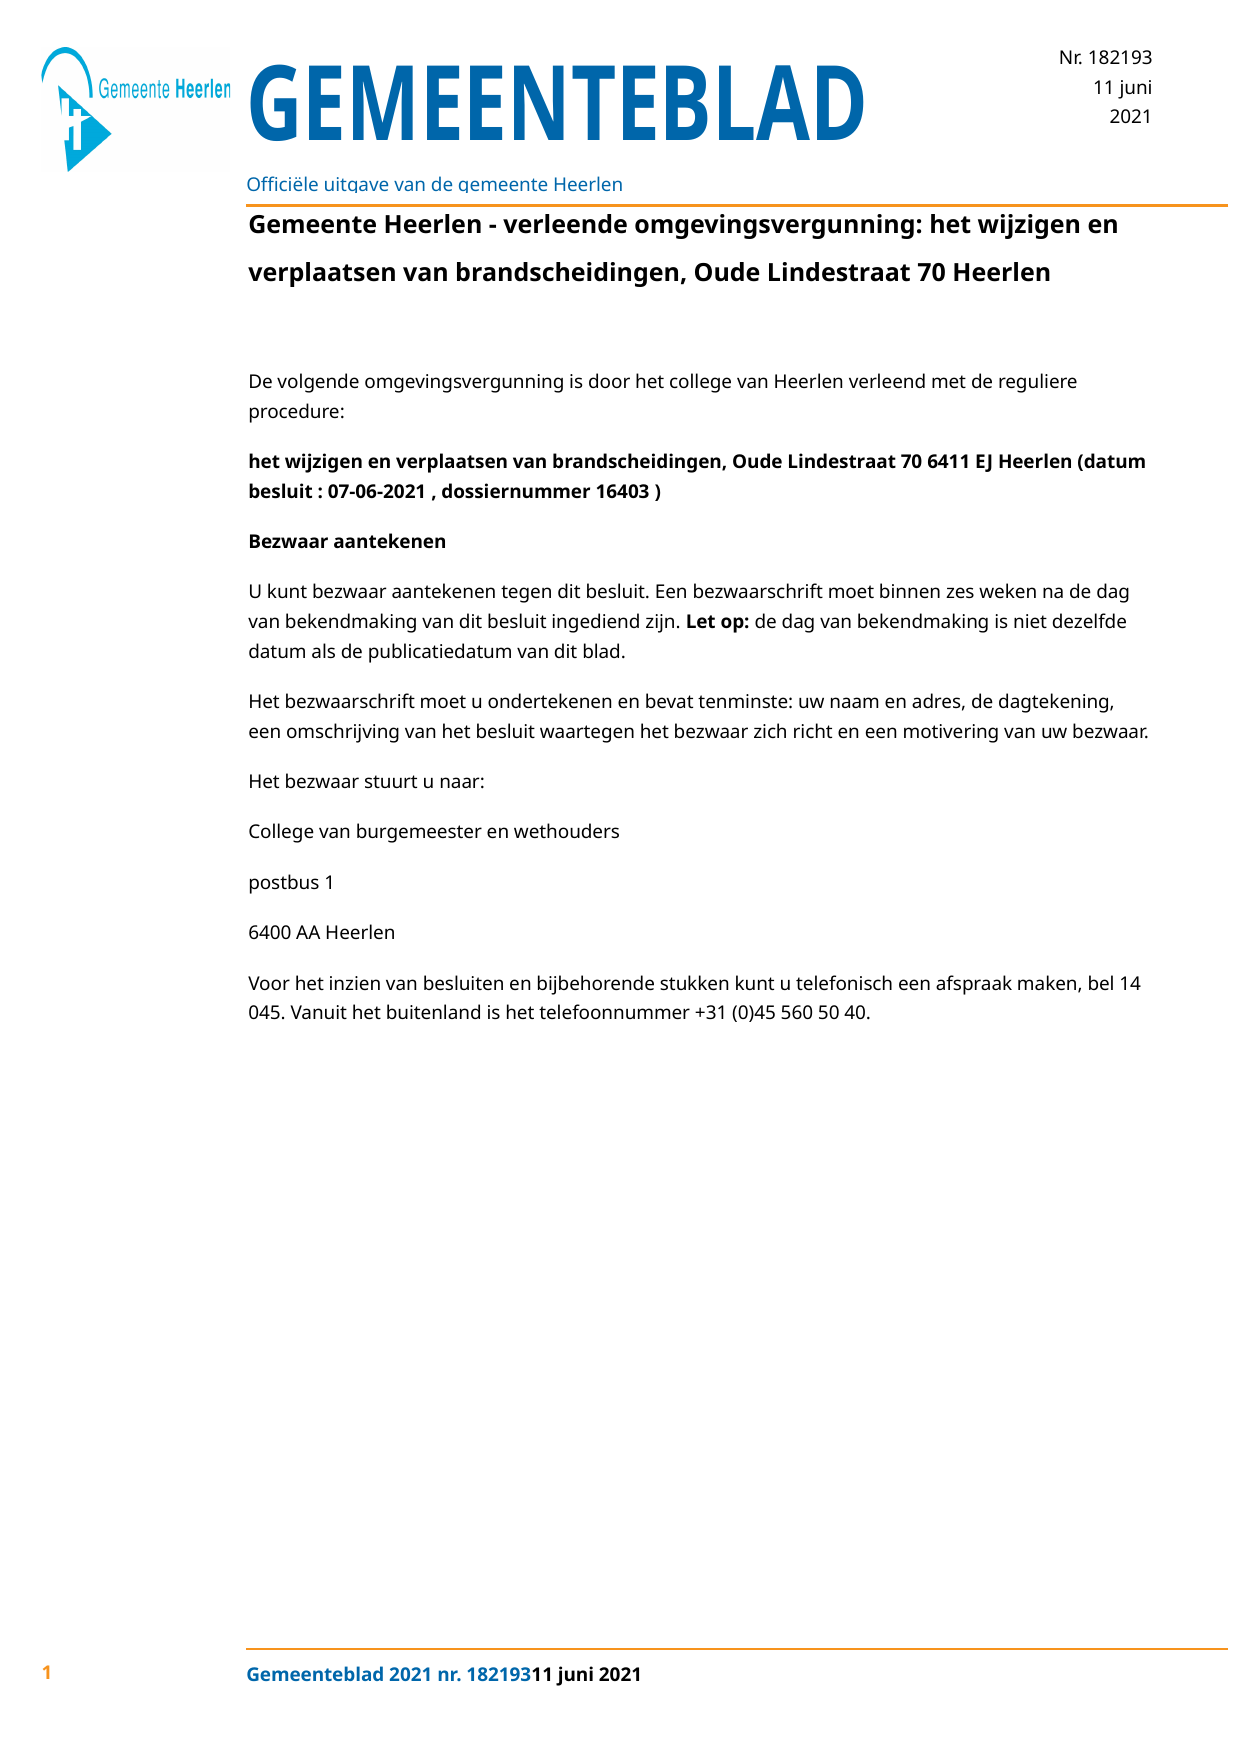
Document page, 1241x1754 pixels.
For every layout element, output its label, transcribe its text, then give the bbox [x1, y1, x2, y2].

text Bezwaar aantekenen [248, 528, 1152, 554]
text U kunt bezwaar aantekenen tegen dit besluit. Een bezwaarschrift moet binnen zes weken na de dag van bekendmaking van dit besluit ingediend zijn. Let op: de dag van bekendmaking is niet dezelfde datum als de publicatiedatum van dit blad. [248, 579, 1152, 664]
text De volgende omgevingsvergunning is door het college van Heerlen verleend met de reguliere procedure: [248, 368, 1152, 424]
text postbus 1 [248, 869, 1152, 895]
text Gemeente Heerlen - verleende omgevingsvergunning: het wijzigen en verplaatsen van brandscheidingen, Oude Lindestraat 70 Heerlen [248, 207, 1152, 288]
text College van burgemeester en wethouders [248, 819, 1152, 844]
text Het bezwaar stuurt u naar: [248, 768, 1152, 794]
text 6400 AA Heerlen [248, 919, 1152, 945]
text het wijzigen en verplaatsen van brandscheidingen, Oude Lindestraat 70 6411 EJ Heerlen (datum besluit : 07-06-2021 , dossiernummer 16403 ) [248, 448, 1152, 504]
text Het bezwaarschrift moet u ondertekenen en bevat tenminste: uw naam en adres, de dagtekening, een omschrijving van het besluit waartegen het bezwaar zich richt en een motivering van uw bezwaar. [248, 688, 1152, 744]
picture [41, 47, 59, 70]
picture [41, 47, 231, 172]
text Voor het inzien van besluiten en bijbehorende stukken kunt u telefonisch een afspraak maken, bel 14 045. Vanuit het buitenland is het telefoonnummer +31 (0)45 560 50 40. [248, 970, 1152, 1025]
